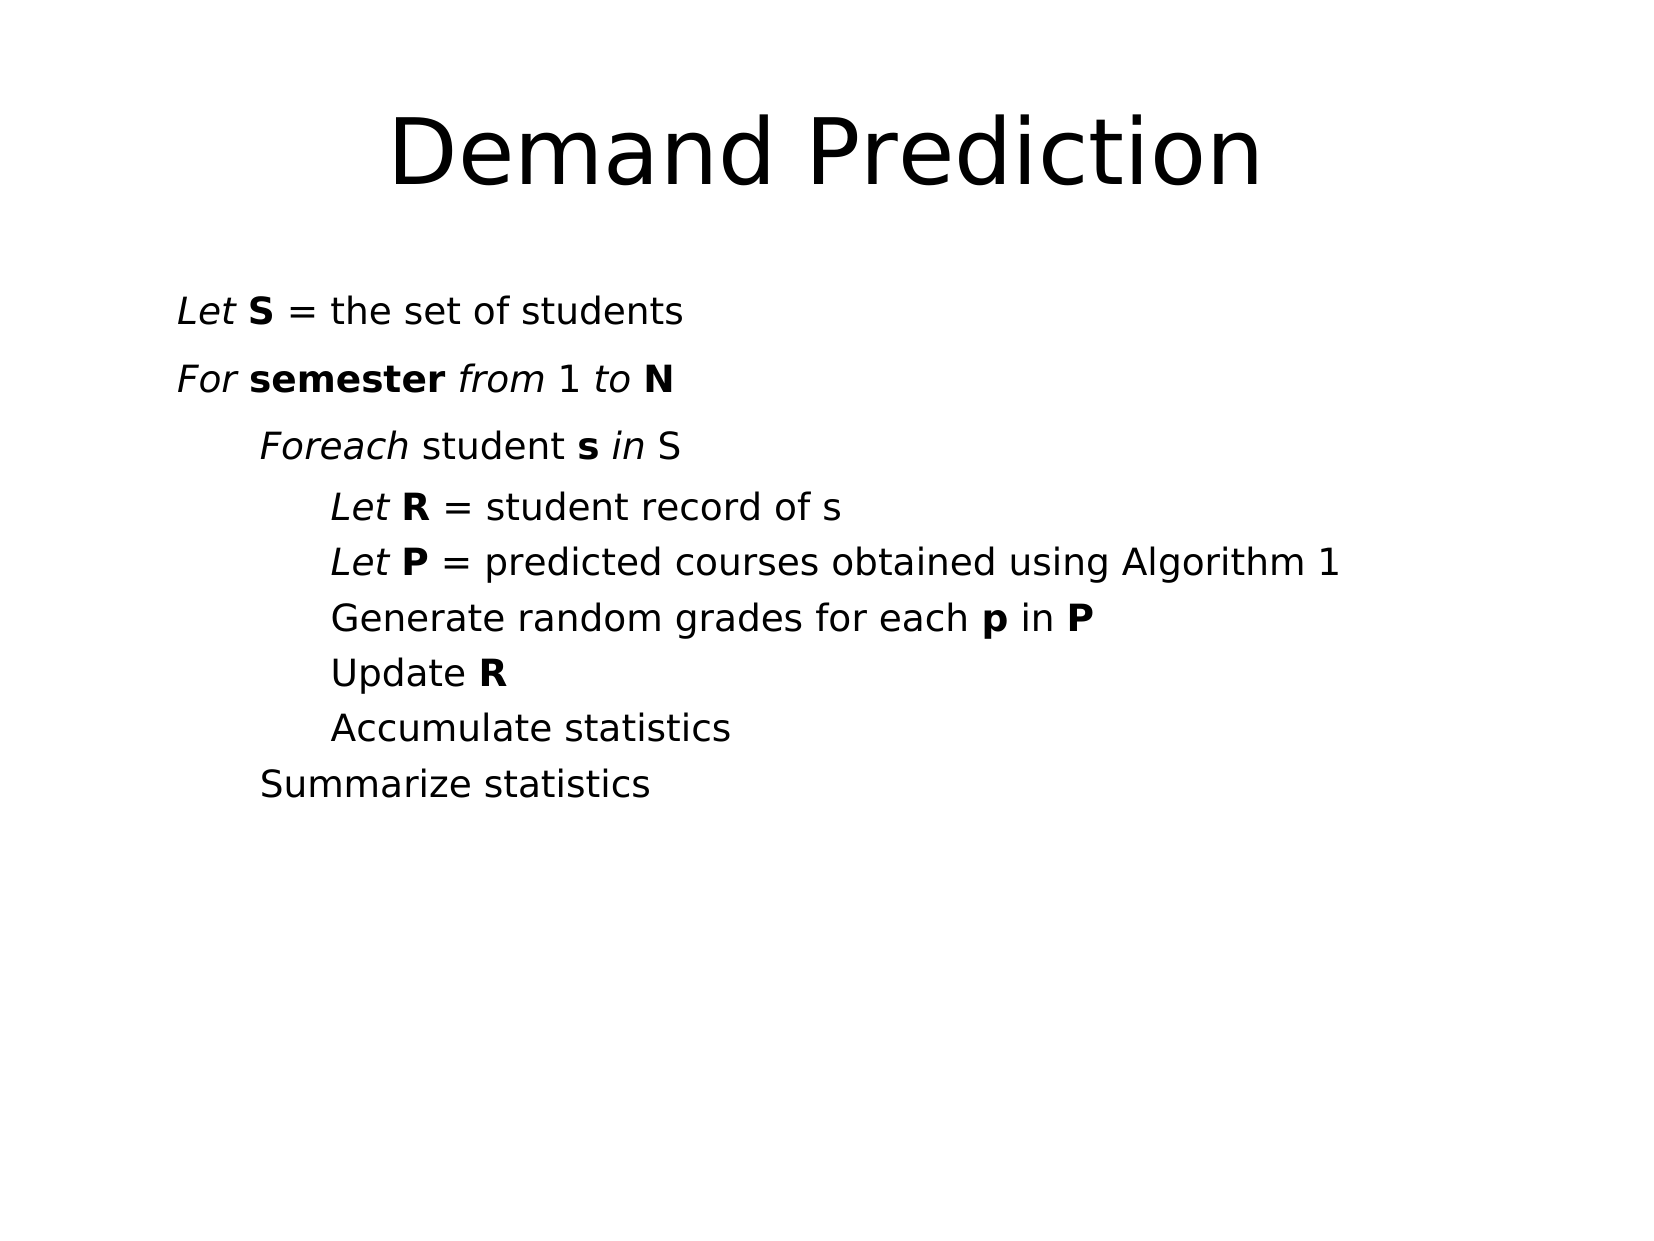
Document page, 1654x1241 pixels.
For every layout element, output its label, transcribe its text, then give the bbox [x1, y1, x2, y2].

list Let S = the set of students For semester from 1 to N Foreach student s in S Let R = student record of s Let P = predicted courses obtained using Algorithm 1 Generate random grades for each p in P Update R Accumulate statistics Summarize statistics [82, 290, 1571, 1109]
title Demand Prediction [82, 49, 1571, 257]
